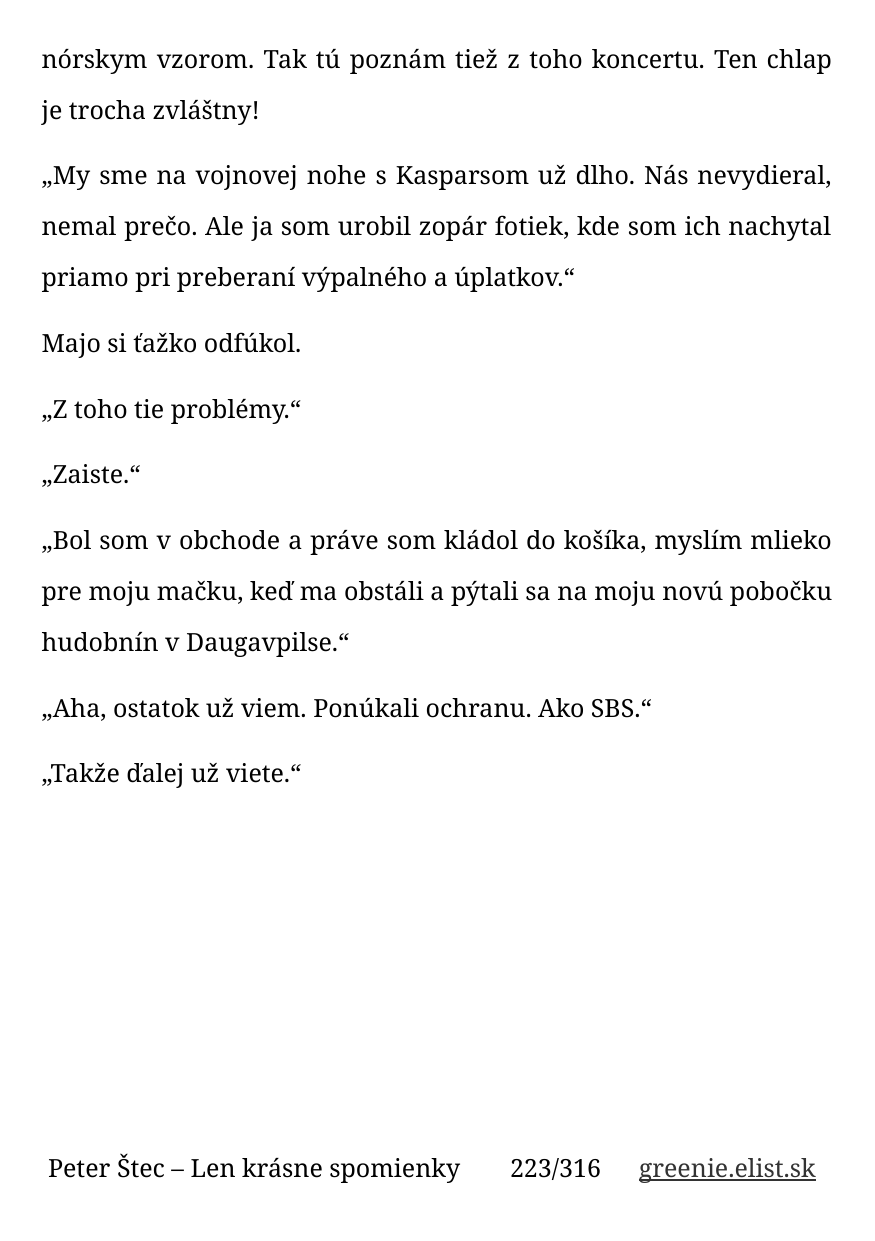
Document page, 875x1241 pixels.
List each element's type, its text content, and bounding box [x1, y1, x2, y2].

text nórskym vzorom. Tak tú poznám tiež z toho koncertu. Ten chlap je trocha zvláštny! [41, 41, 833, 126]
text „Bol som v obchode a práve som kládol do košíka, myslím mlieko pre moju mačku, keď ma obstáli a pýtali sa na moju novú pobočku hudobnín v Daugavpilse.“ [41, 523, 833, 659]
text „Z toho tie problémy.“ [41, 391, 833, 425]
text „My sme na vojnovej nohe s Kasparsom už dlho. Nás nevydieral, nemal prečo. Ale ja som urobil zopár fotiek, kde som ich nachytal priamo pri preberaní výpalného a úplatkov.“ [41, 158, 833, 294]
text „Takže ďalej už viete.“ [41, 756, 833, 790]
text „Zaiste.“ [41, 457, 833, 491]
text Majo si ťažko odfúkol. [41, 326, 833, 360]
text „Aha, ostatok už viem. Ponúkali ochranu. Ako SBS.“ [41, 690, 833, 724]
